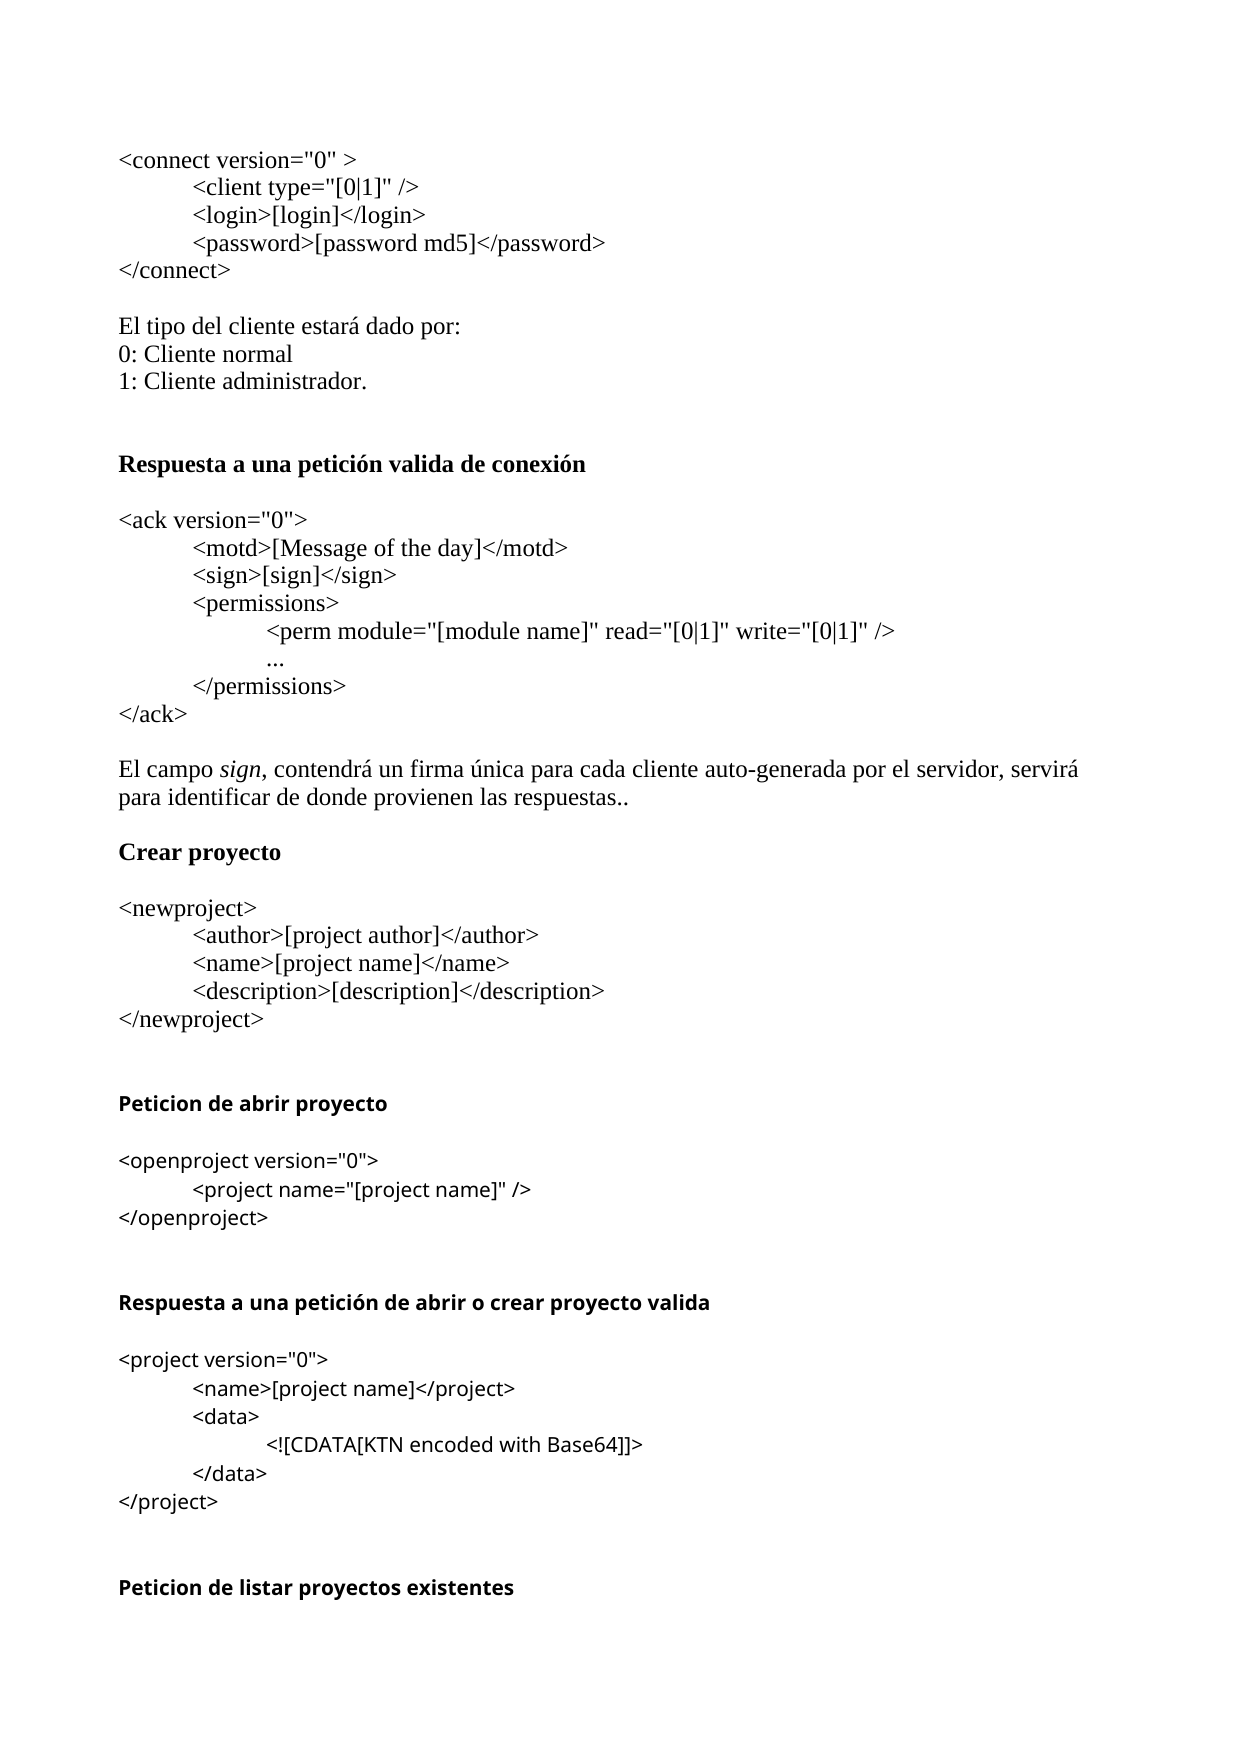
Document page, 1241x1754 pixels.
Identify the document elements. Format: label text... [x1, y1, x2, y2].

text <connect version="0" > [118, 146, 1122, 173]
text <password>[password md5]</password> [118, 229, 1122, 257]
text <![CDATA[KTN encoded with Base64]]> [118, 1431, 1122, 1459]
text <ack version="0"> [118, 506, 1122, 534]
text ... [118, 644, 1122, 672]
text </newproject> [118, 1005, 1122, 1032]
text </permissions> [118, 672, 1122, 700]
text </data> [118, 1459, 1122, 1487]
text <login>[login]</login> [118, 201, 1122, 229]
text <name>[project name]</project> [118, 1374, 1122, 1402]
text <sign>[sign]</sign> [118, 561, 1122, 589]
text <motd>[Message of the day]</motd> [118, 534, 1122, 561]
text El campo sign, contendrá un firma única para cada cliente auto-generada por el servidor, servirá para identificar de donde provienen las respuestas.. [118, 755, 1122, 811]
text <openproject version="0"> [118, 1146, 1122, 1175]
text <description>[description]</description> [118, 977, 1122, 1005]
text <permissions> [118, 589, 1122, 617]
text 1: Cliente administrador. [118, 367, 1122, 395]
text Crear proyecto [118, 838, 1122, 866]
text <project version="0"> [118, 1345, 1122, 1374]
text </project> [118, 1487, 1122, 1516]
text <project name="[project name]" /> [118, 1175, 1122, 1203]
text Respuesta a una petición valida de conexión [118, 451, 1122, 478]
text <perm module="[module name]" read="[0|1]" write="[0|1]" /> [118, 617, 1122, 644]
text Peticion de abrir proyecto [118, 1089, 1122, 1118]
text <data> [118, 1402, 1122, 1431]
text Respuesta a una petición de abrir o crear proyecto valida [118, 1288, 1122, 1317]
text 0: Cliente normal [118, 340, 1122, 367]
text <author>[project author]</author> [118, 922, 1122, 949]
text <name>[project name]</name> [118, 949, 1122, 977]
text <newproject> [118, 894, 1122, 922]
text <client type="[0|1]" /> [118, 173, 1122, 201]
text El tipo del cliente estará dado por: [118, 312, 1122, 340]
text </ack> [118, 700, 1122, 728]
text </connect> [118, 257, 1122, 284]
text </openproject> [118, 1203, 1122, 1232]
text Peticion de listar proyectos existentes [118, 1573, 1122, 1601]
